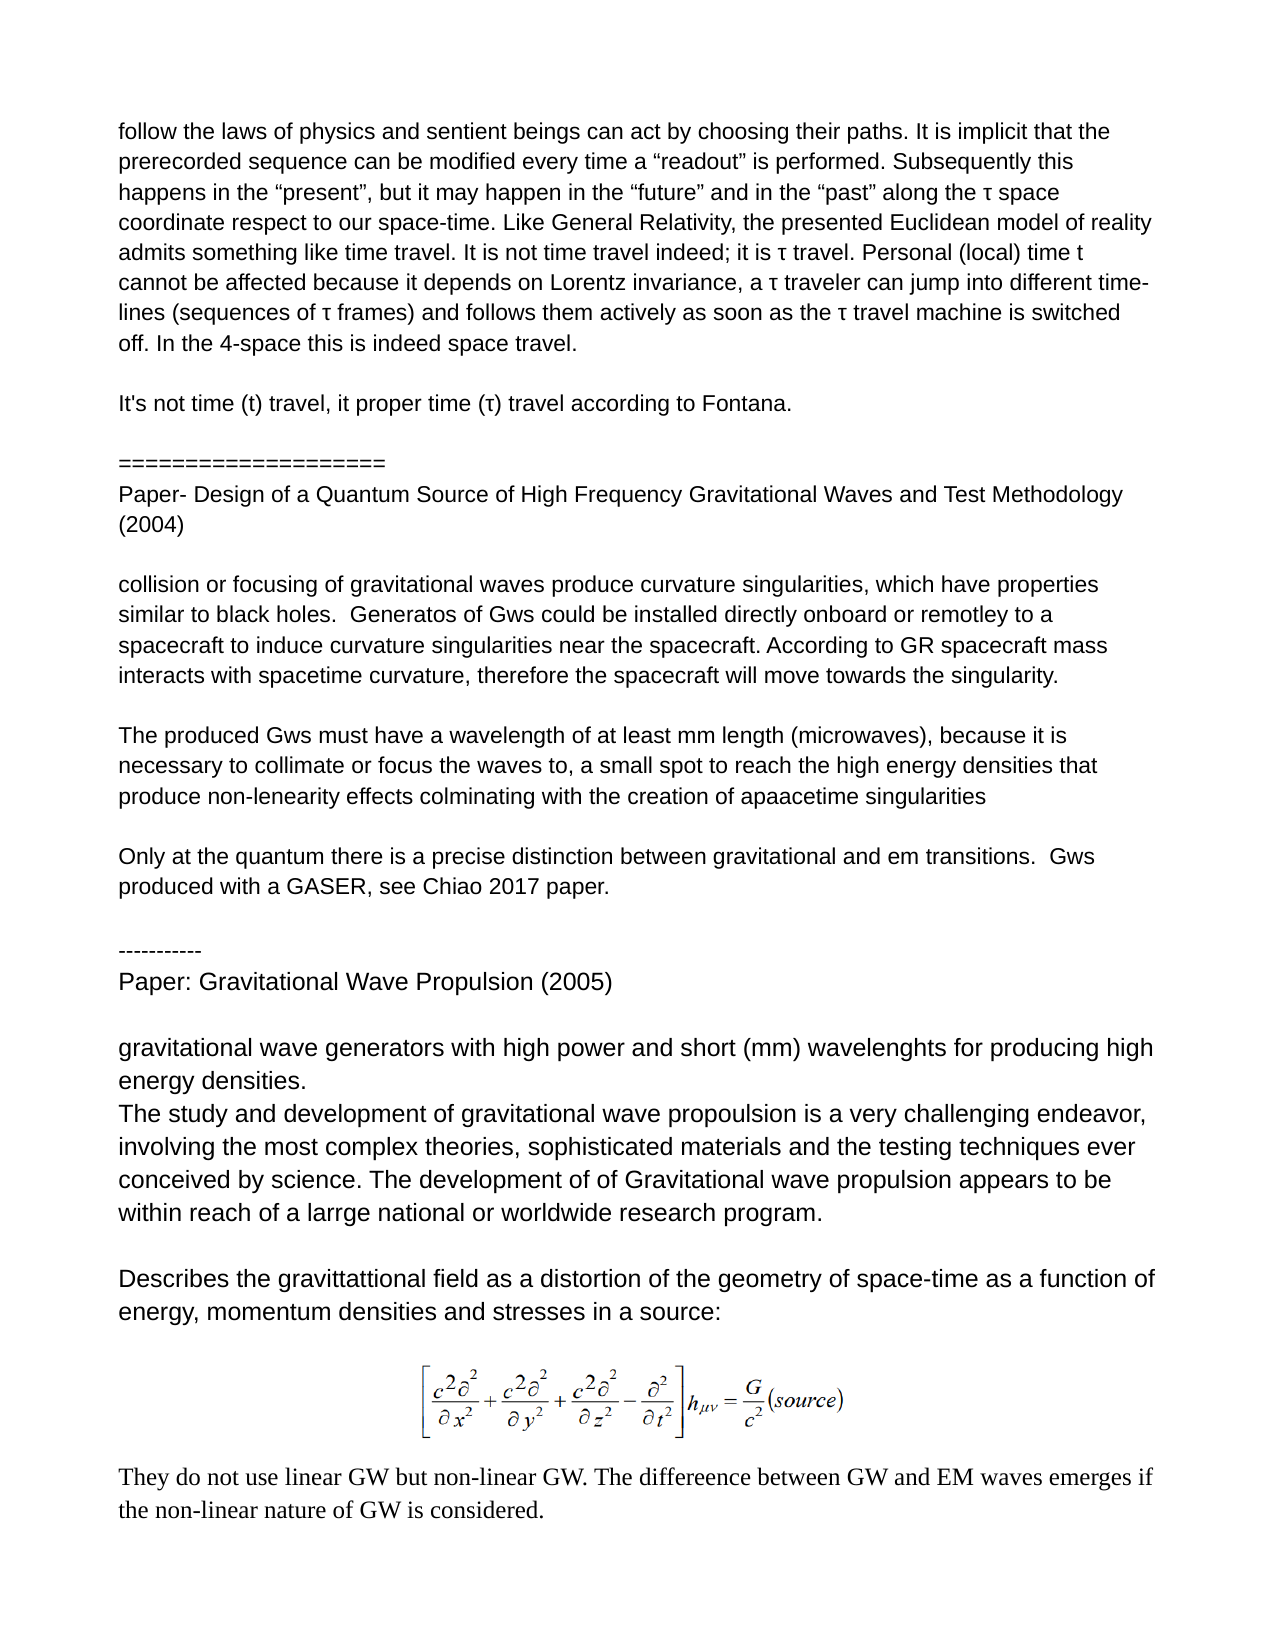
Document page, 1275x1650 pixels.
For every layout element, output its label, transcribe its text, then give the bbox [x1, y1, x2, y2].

text The study and development of gravitational wave propoulsion is a very challenging endeavor, involving the most complex theories, sophisticated materials and the testing techniques ever conceived by science. The development of of Gravitational wave propulsion appears to be within reach of a larrge national or worldwide research program. [118, 1099, 1157, 1227]
text ==================== [118, 450, 1157, 477]
text The produced Gws must have a wavelength of at least mm length (microwaves), because it is necessary to collimate or focus the waves to, a small spot to reach the high energy densities that produce non-lenearity effects colminating with the creation of apaacetime singularities [118, 722, 1157, 809]
text They do not use linear GW but non-linear GW. The differeence between GW and EM waves emerges if the non-linear nature of GW is considered. [118, 1462, 1157, 1524]
text It's not time (t) travel, it proper time (τ) travel according to Fontana. [118, 390, 1157, 416]
text follow the laws of physics and sentient beings can act by choosing their paths. It is implicit that the prerecorded sequence can be modified every time a “readout” is performed. Subsequently this happens in the “present”, but it may happen in the “future” and in the “past” along the τ space coordinate respect to our space-time. Like General Relativity, the presented Euclidean model of reality admits something like time travel. It is not time travel indeed; it is τ travel. Personal (local) time t cannot be affected because it depends on Lorentz invariance, a τ traveler can jump into different time-lines (sequences of τ frames) and follows them actively as soon as the τ travel machine is switched off. In the 4-space this is indeed space travel. [118, 118, 1157, 356]
text ----------- [118, 937, 1157, 963]
text Paper: Gravitational Wave Propulsion (2005) [118, 967, 1157, 996]
text Paper- Design of a Quantum Source of High Frequency Gravitational Waves and Test Methodology (2004) [118, 481, 1157, 537]
text collision or focusing of gravitational waves produce curvature singularities, which have properties similar to black holes. Generatos of Gws could be installed directly onboard or remotley to a spacecraft to induce curvature singularities near the spacecraft. According to GR spacecraft mass interacts with spacetime curvature, therefore the spacecraft will move towards the singularity. [118, 571, 1157, 688]
text Only at the quantum there is a precise distinction between gravitational and em transitions. Gws produced with a GASER, see Chiao 2017 paper. [118, 843, 1157, 900]
text Describes the gravittattional field as a distortion of the geometry of space-time as a function of energy, momentum densities and stresses in a source: [118, 1264, 1157, 1326]
text gravitational wave generators with high power and short (mm) wavelenghts for producing high energy densities. [118, 1033, 1157, 1094]
picture [408, 1363, 867, 1446]
